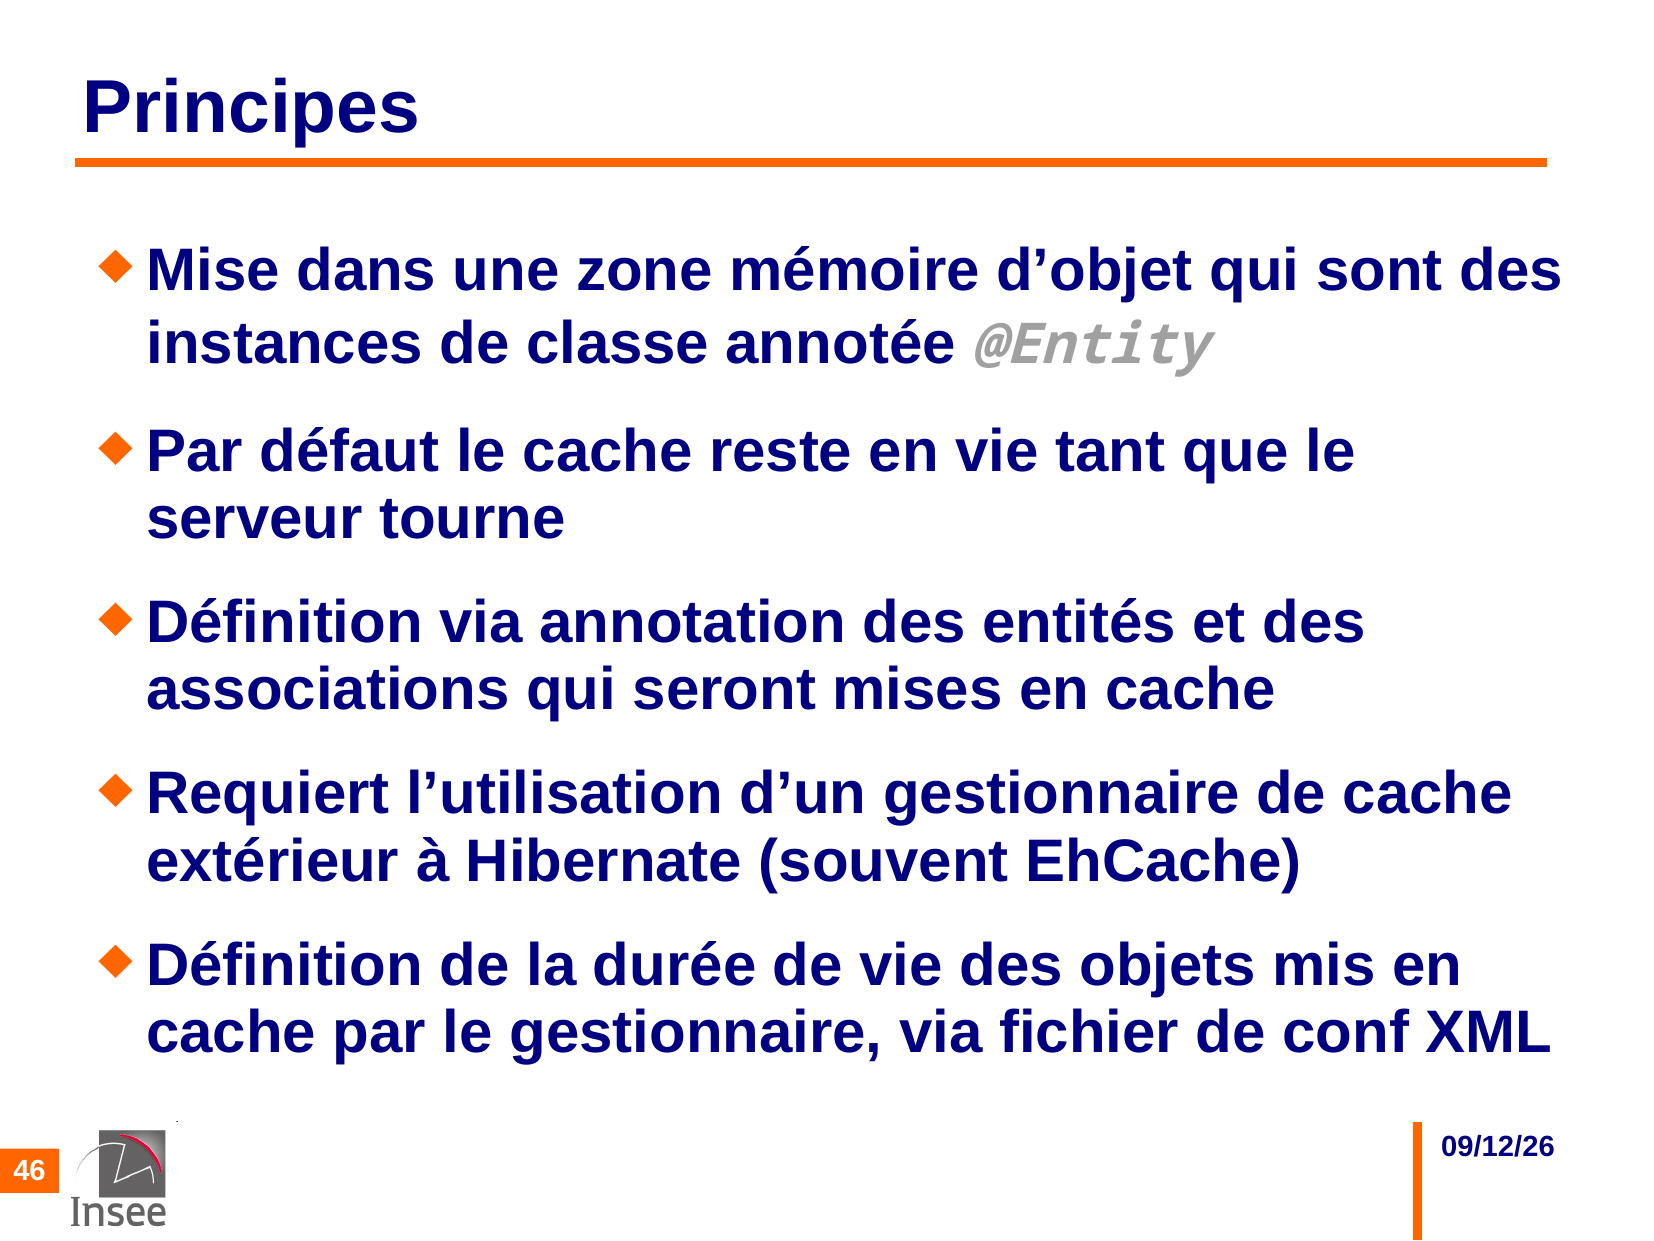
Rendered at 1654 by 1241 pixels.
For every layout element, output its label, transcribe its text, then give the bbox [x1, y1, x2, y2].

title Principes [82, 49, 1619, 163]
picture [62, 1121, 178, 1241]
list Mise dans une zone mémoire d’objet qui sont des instances de classe annotée @Entity Par défaut le cache reste en vie tant que le serveur tourne Définition via annotation des entités et des associations qui seront mises en cache Requiert l’utilisation d’un gestionnaire de cache extérieur à Hibernate (souvent EhCache) Définition de la durée de vie des objets mis en cache par le gestionnaire, via fichier de conf XML [82, 236, 1571, 1075]
